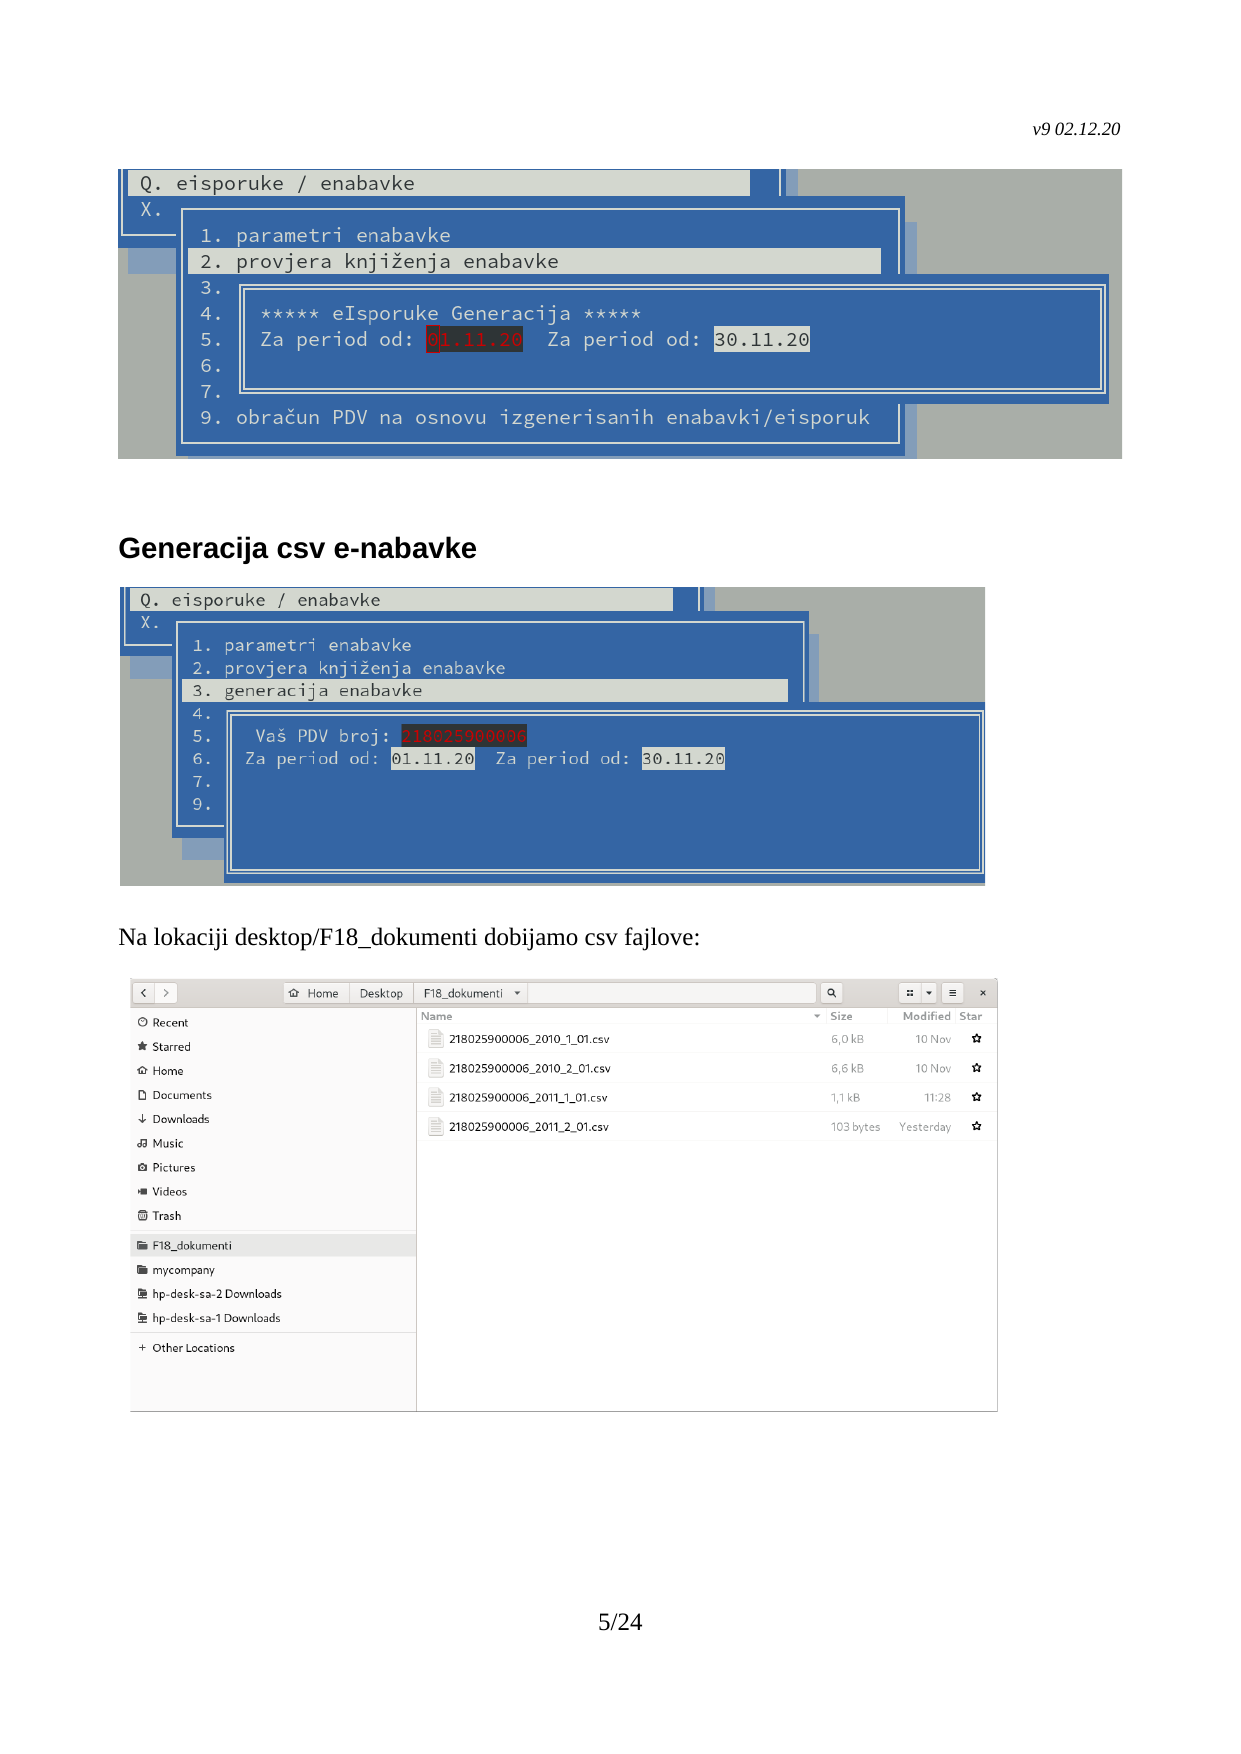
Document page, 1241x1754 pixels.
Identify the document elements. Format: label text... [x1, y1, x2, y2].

picture [120, 587, 986, 886]
text Na lokaciji desktop/F18_dokumenti dobijamo csv fajlove: [118, 922, 1122, 951]
picture [130, 978, 998, 1412]
picture [118, 169, 1123, 459]
subtitle Generacija csv e-nabavke [118, 531, 1122, 564]
